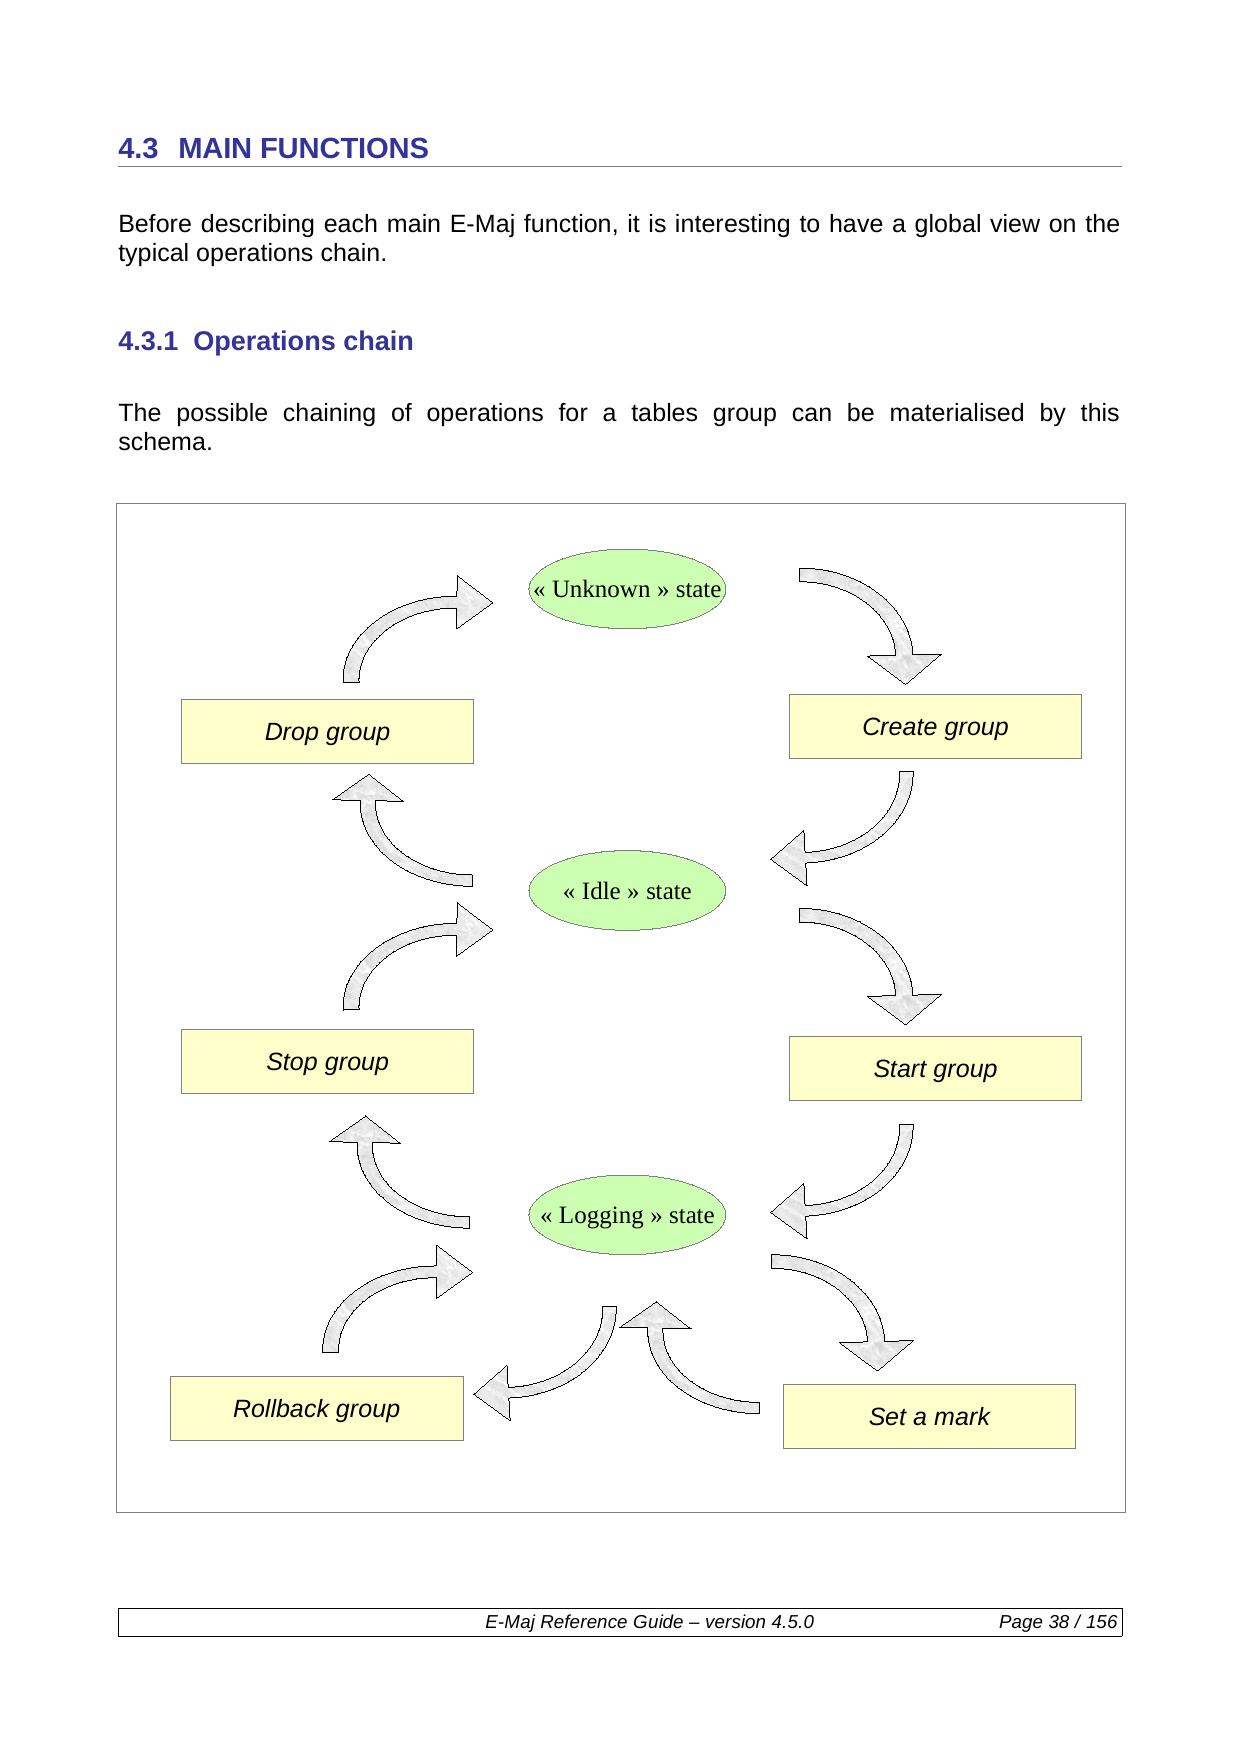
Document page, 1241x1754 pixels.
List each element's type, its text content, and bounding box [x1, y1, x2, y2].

picture [772, 1254, 912, 1370]
picture [770, 772, 913, 884]
picture [330, 1116, 469, 1228]
subtitle Main functions [118, 131, 1122, 166]
picture [620, 1301, 759, 1413]
text The possible chaining of operations for a tables group can be materialised by this schema. [118, 398, 1122, 456]
picture [333, 774, 473, 886]
picture [800, 908, 940, 1024]
picture [343, 575, 493, 682]
picture [475, 1307, 616, 1420]
text Before describing each main E-Maj function, it is interesting to have a global view on the typical operations chain. [118, 209, 1122, 267]
picture [343, 903, 493, 1009]
picture [800, 568, 939, 684]
picture [770, 1125, 913, 1237]
picture [322, 1245, 473, 1352]
subtitle Operations chain [118, 325, 1122, 356]
